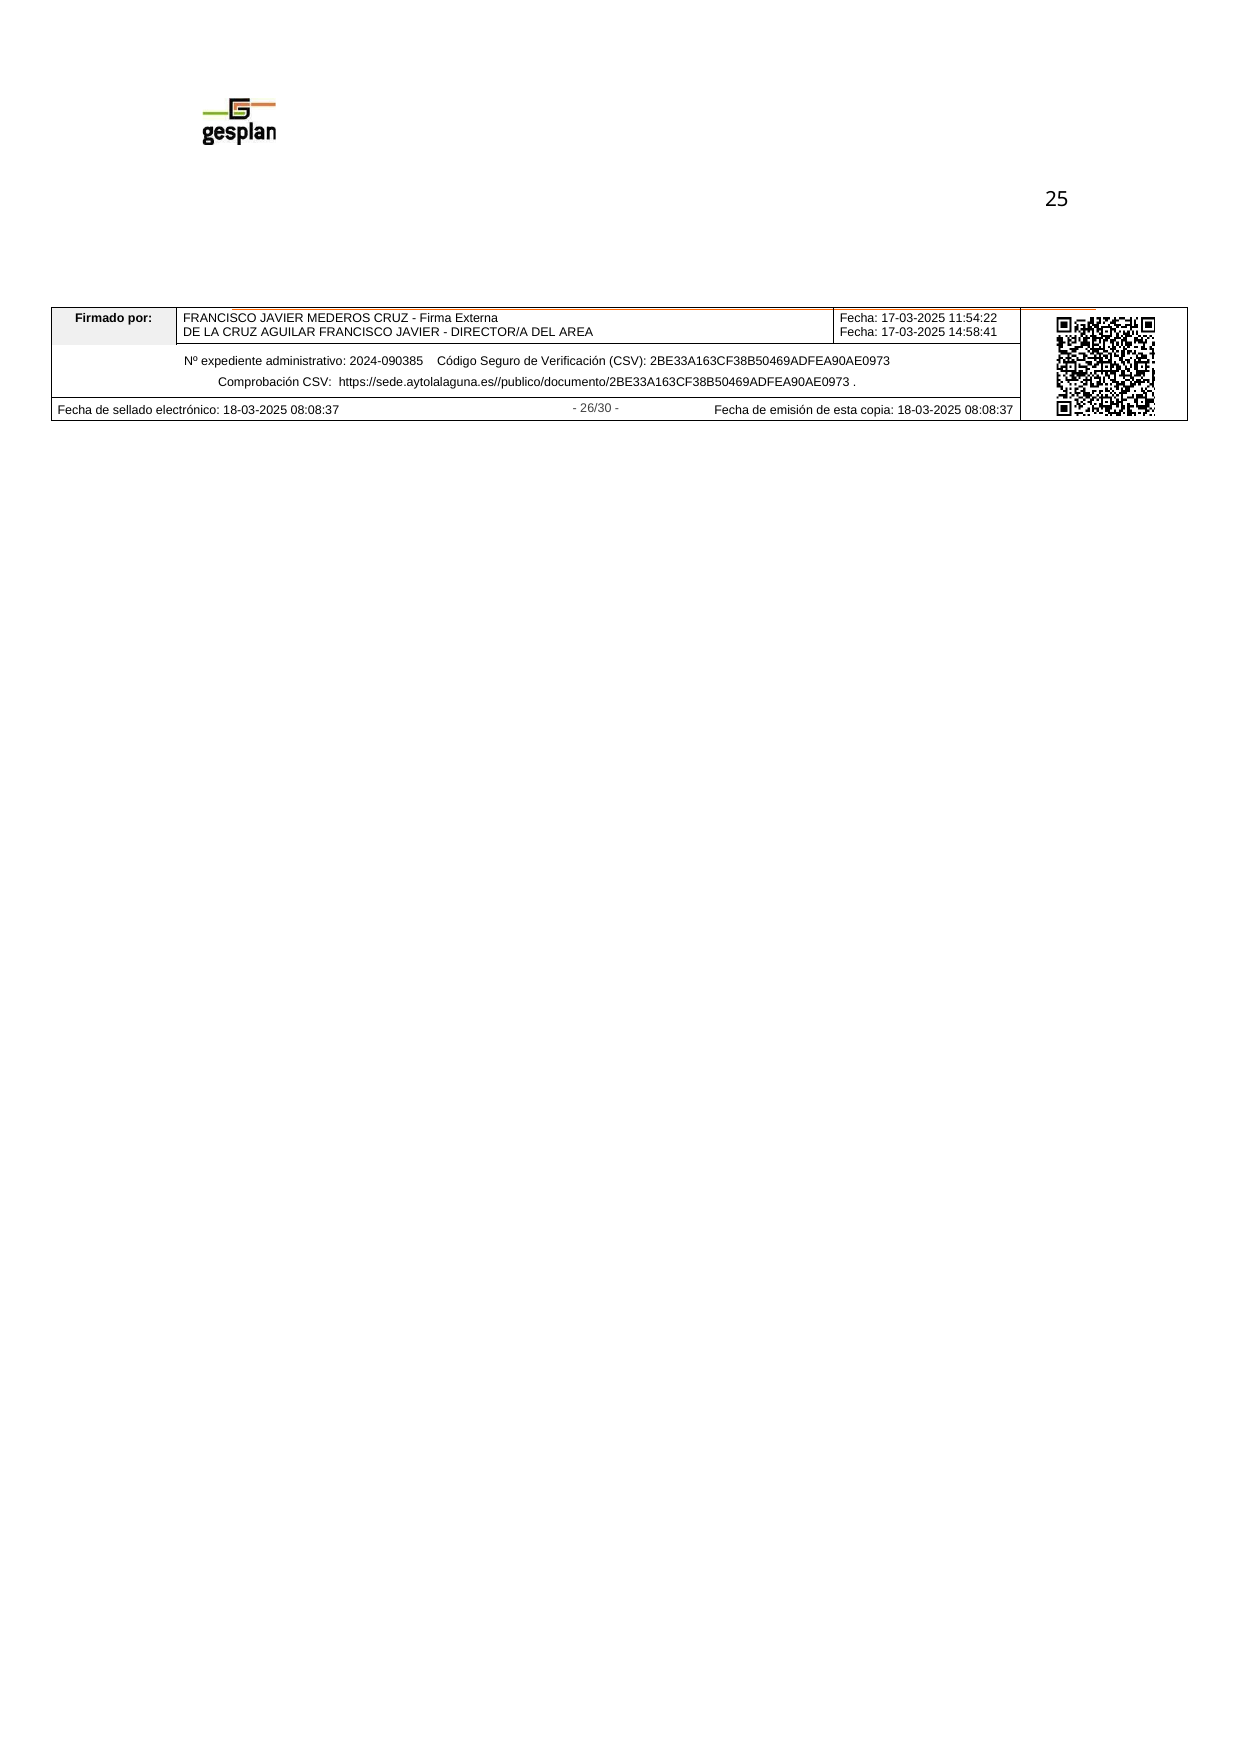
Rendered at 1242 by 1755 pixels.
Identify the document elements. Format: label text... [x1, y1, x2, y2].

table_header Fecha: 17-03-2025 11:54:22 Fecha: 17-03-2025 14:58:41 [834, 310, 1020, 343]
table_cell Nº expediente administrativo: 2024-090385 Código Seguro de Verificación (CSV): 2BE33A163CF38B50469ADFEA90AE0973 Comprobación CSV: https://sede.aytolalaguna.es//publico/documento/2BE33A163CF38B50469ADFEA90AE0973 . [52, 344, 1020, 397]
table_header Firmado por: [52, 308, 176, 343]
table_cell Fecha de sellado electrónico: 18-03-2025 08:08:37 - 26/30 - Fecha de emisión de esta copia: 18-03-2025 08:08:37 [52, 398, 1020, 420]
table_header [1021, 308, 1187, 420]
table_header FRANCISCO JAVIER MEDEROS CRUZ - Firma Externa DE LA CRUZ AGUILAR FRANCISCO JAVIER - DIRECTOR/A DEL AREA [177, 308, 833, 343]
text 25 [42, 184, 1068, 212]
